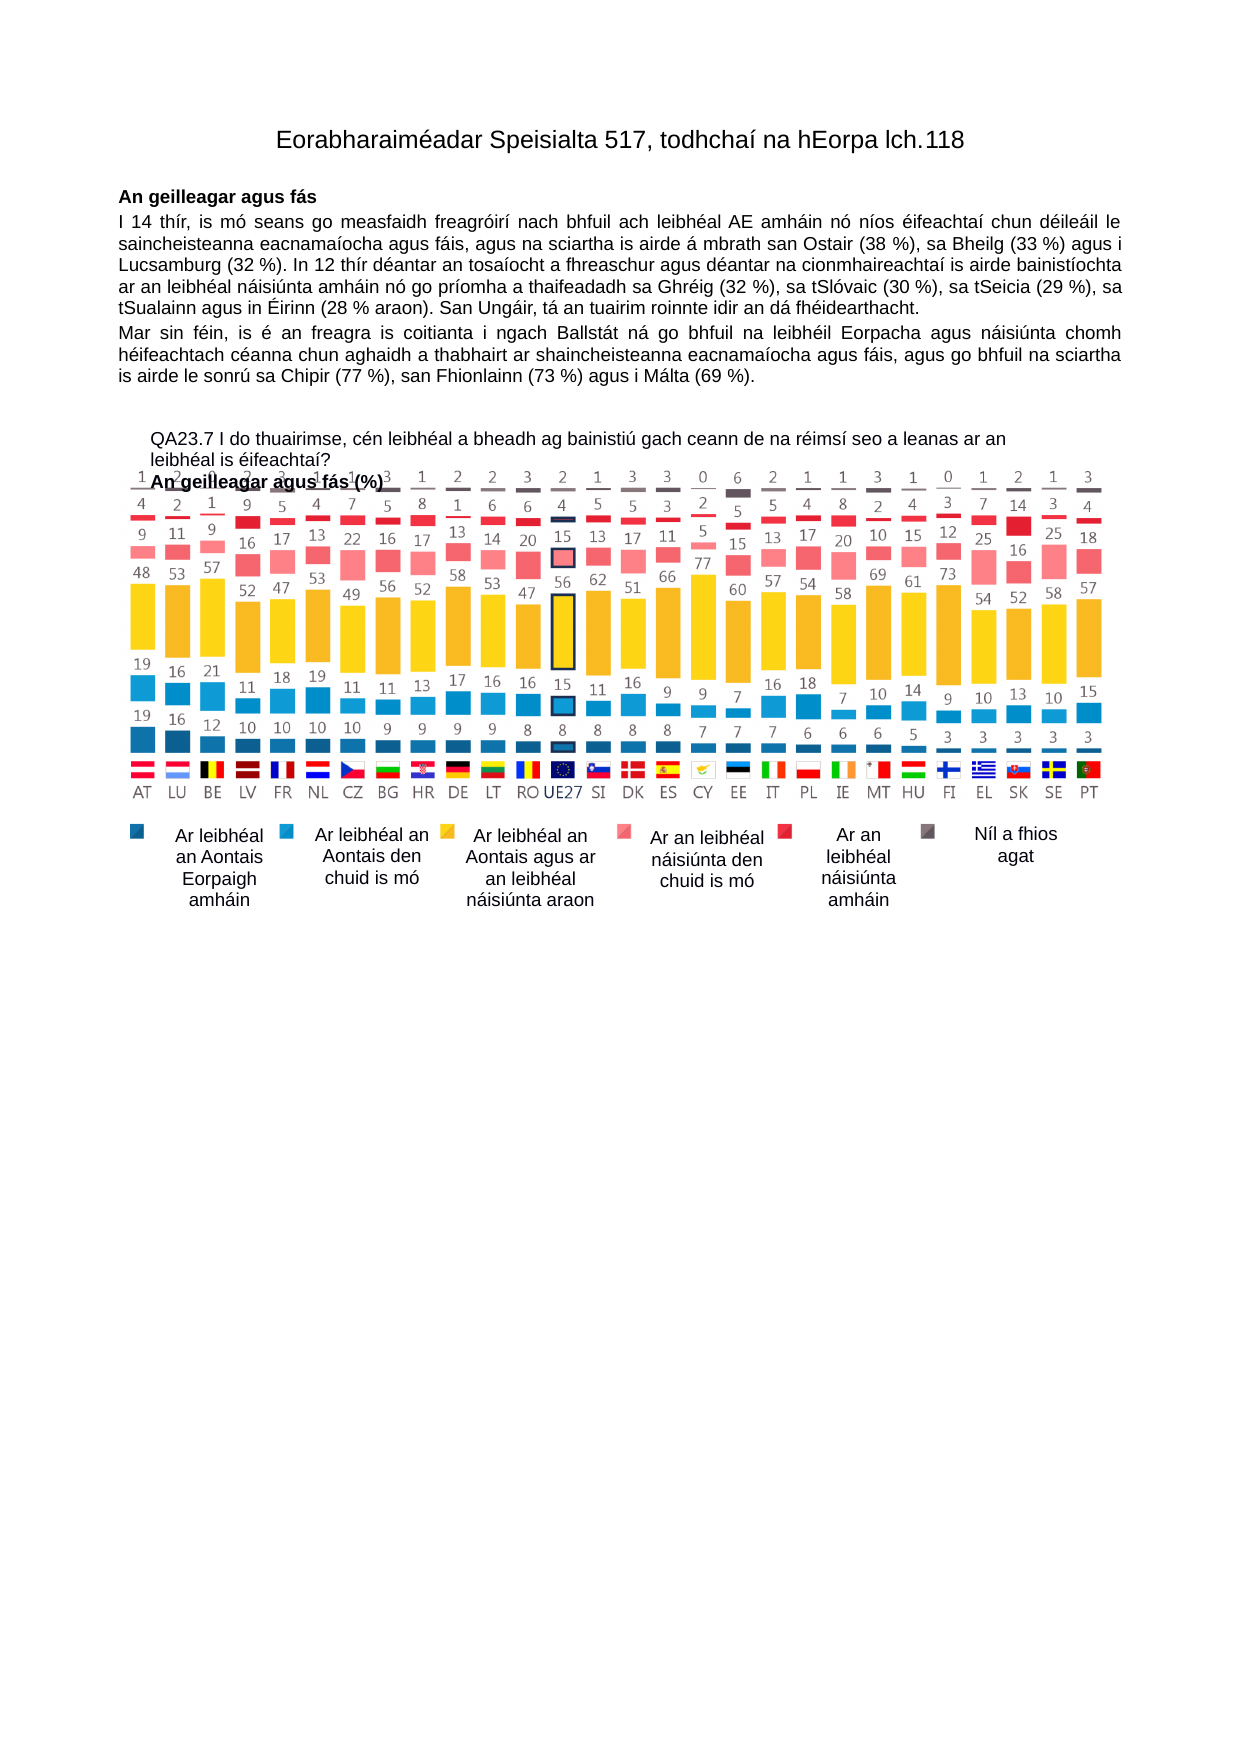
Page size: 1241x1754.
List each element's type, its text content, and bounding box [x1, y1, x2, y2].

text Mar sin féin, is é an freagra is coitianta i ngach Ballstát ná go bhfuil na leibhéil Eorpacha agus náisiúnta chomh héifeachtach céanna chun aghaidh a thabhairt ar shaincheisteanna eacnamaíocha agus fáis, agus go bhfuil na sciartha is airde le sonrú sa Chipir (77 %), san Fhionlainn (73 %) agus i Málta (69 %). [118, 322, 1122, 387]
picture [122, 808, 936, 860]
text I 14 thír, is mó seans go measfaidh freagróirí nach bhfuil ach leibhéal AE amháin nó níos éifeachtaí chun déileáil le saincheisteanna eacnamaíocha agus fáis, agus na sciartha is airde á mbrath san Ostair (38 %), sa Bheilg (33 %) agus i Lucsamburg (32 %). In 12 thír déantar an tosaíocht a fhreaschur agus déantar na cionmhaireachtaí is airde bainistíochta ar an leibhéal náisiúnta amháin nó go príomha a thaifeadadh sa Ghréig (32 %), sa tSlóvaic (30 %), sa tSeicia (29 %), sa tSualainn agus in Éirinn (28 % araon). San Ungáir, tá an tuairim roinnte idir an dá fhéidearthacht. [118, 211, 1122, 319]
text An geilleagar agus fás [118, 186, 1122, 208]
picture [118, 464, 1106, 799]
